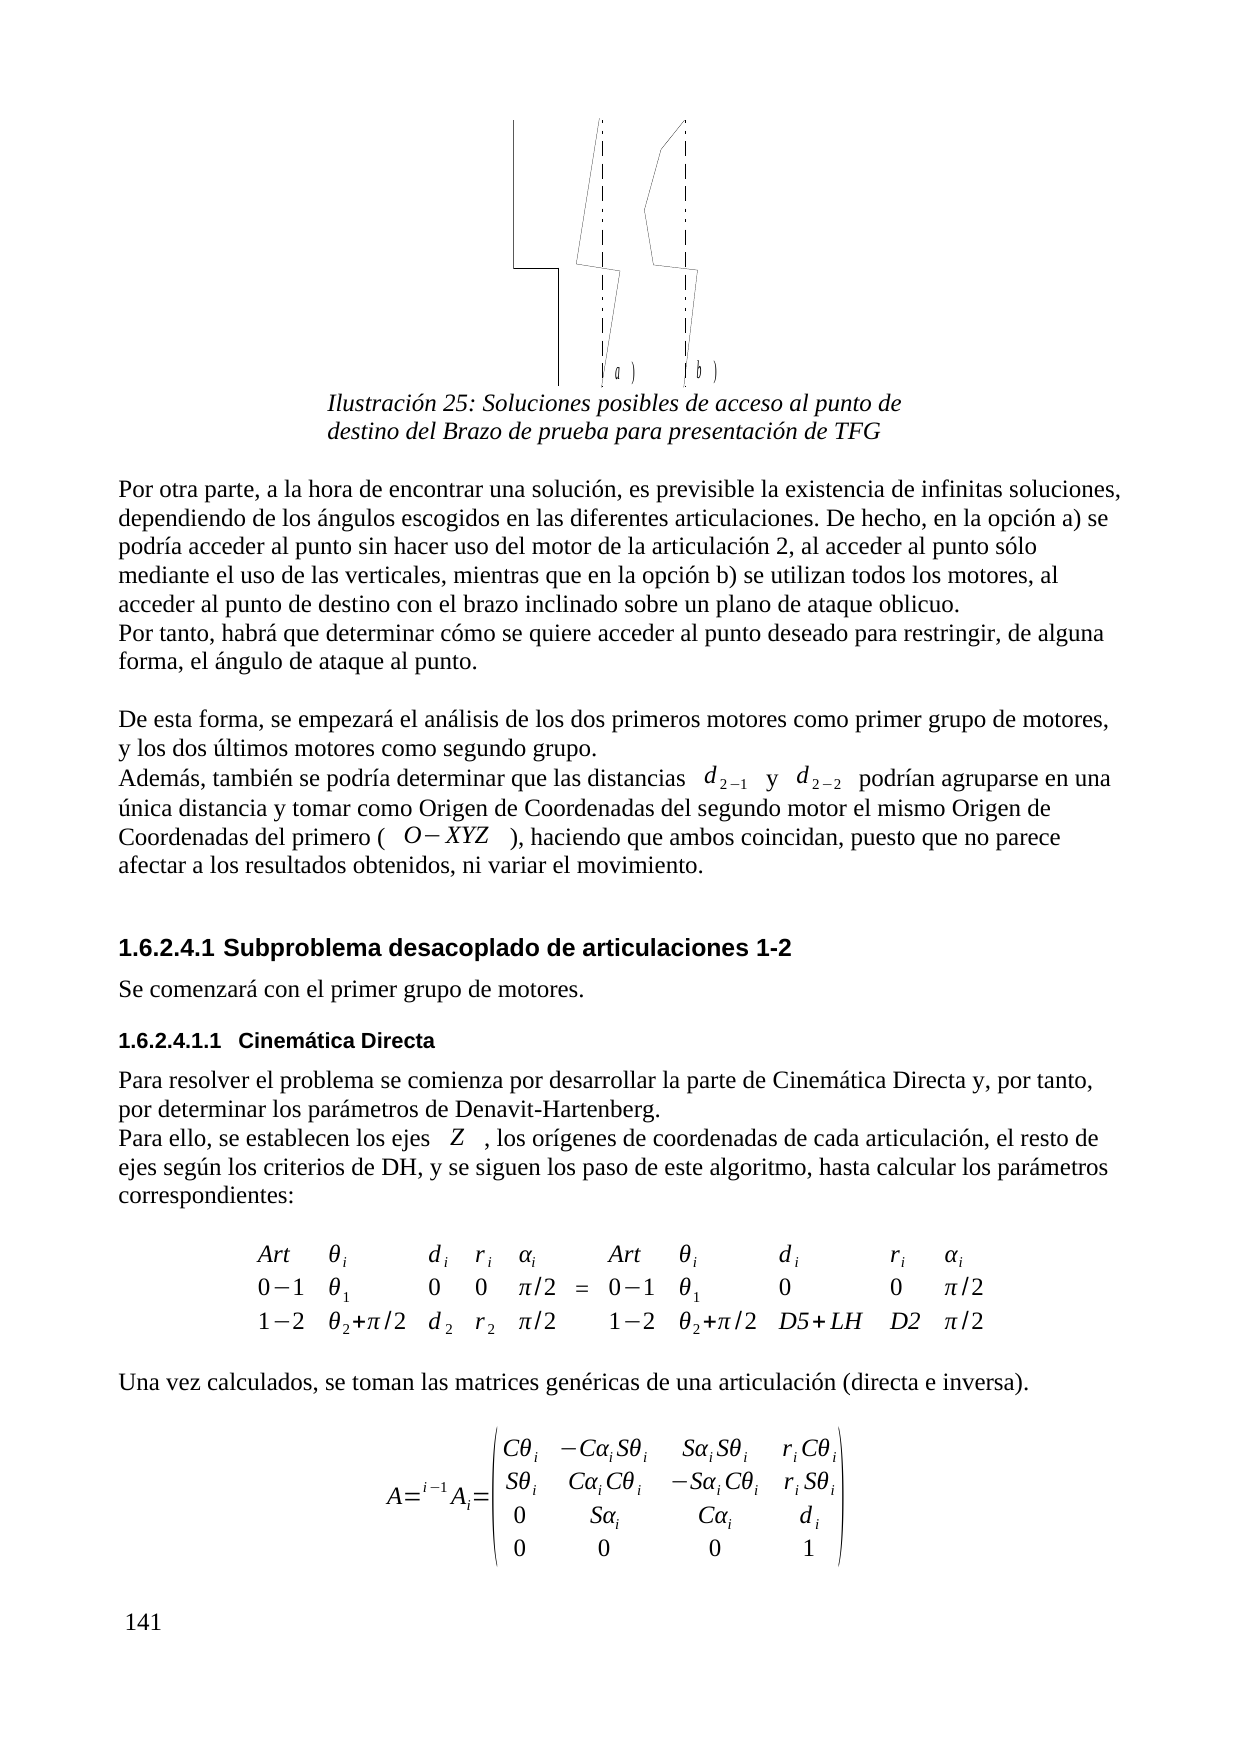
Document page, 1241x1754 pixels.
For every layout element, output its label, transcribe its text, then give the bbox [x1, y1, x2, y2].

subtitle Subproblema desacoplado de articulaciones 1-2 [118, 933, 1122, 961]
subtitle Cinemática Directa [118, 1028, 1122, 1053]
text Para ello, se establecen los ejes, los orígenes de coordenadas de cada articulación, el resto de ejes según los criterios de DH, y se siguen los paso de este algoritmo, hasta calcular los parámetros correspondientes: [118, 1123, 1122, 1209]
text Ilustración 25: Soluciones posibles de acceso al punto de destino del Brazo de prueba para presentación de TFG [327, 131, 913, 445]
text Por otra parte, a la hora de encontrar una solución, es previsible la existencia de infinitas soluciones, dependiendo de los ángulos escogidos en las diferentes articulaciones. De hecho, en la opción a) se podría acceder al punto sin hacer uso del motor de la articulación 2, al acceder al punto sólo mediante el uso de las verticales, mientras que en la opción b) se utilizan todos los motores, al acceder al punto de destino con el brazo inclinado sobre un plano de ataque oblicuo. [118, 474, 1122, 618]
text Se comenzará con el primer grupo de motores. [118, 974, 1122, 1003]
text Para resolver el problema se comienza por desarrollar la parte de Cinemática Directa y, por tanto, por determinar los parámetros de Denavit-Hartenberg. [118, 1065, 1122, 1123]
text = [118, 1238, 1122, 1339]
text Una vez calculados, se toman las matrices genéricas de una articulación (directa e inversa). [118, 1367, 1122, 1396]
text Además, también se podría determinar que las distanciasypodrían agruparse en una única distancia y tomar como Origen de Coordenadas del segundo motor el mismo Origen de Coordenadas del primero (), haciendo que ambos coincidan, puesto que no parece afectar a los resultados obtenidos, ni variar el movimiento. [118, 761, 1122, 879]
text Por tanto, habrá que determinar cómo se quiere acceder al punto deseado para restringir, de alguna forma, el ángulo de ataque al punto. [118, 618, 1122, 675]
text De esta forma, se empezará el análisis de los dos primeros motores como primer grupo de motores, y los dos últimos motores como segundo grupo. [118, 704, 1122, 761]
